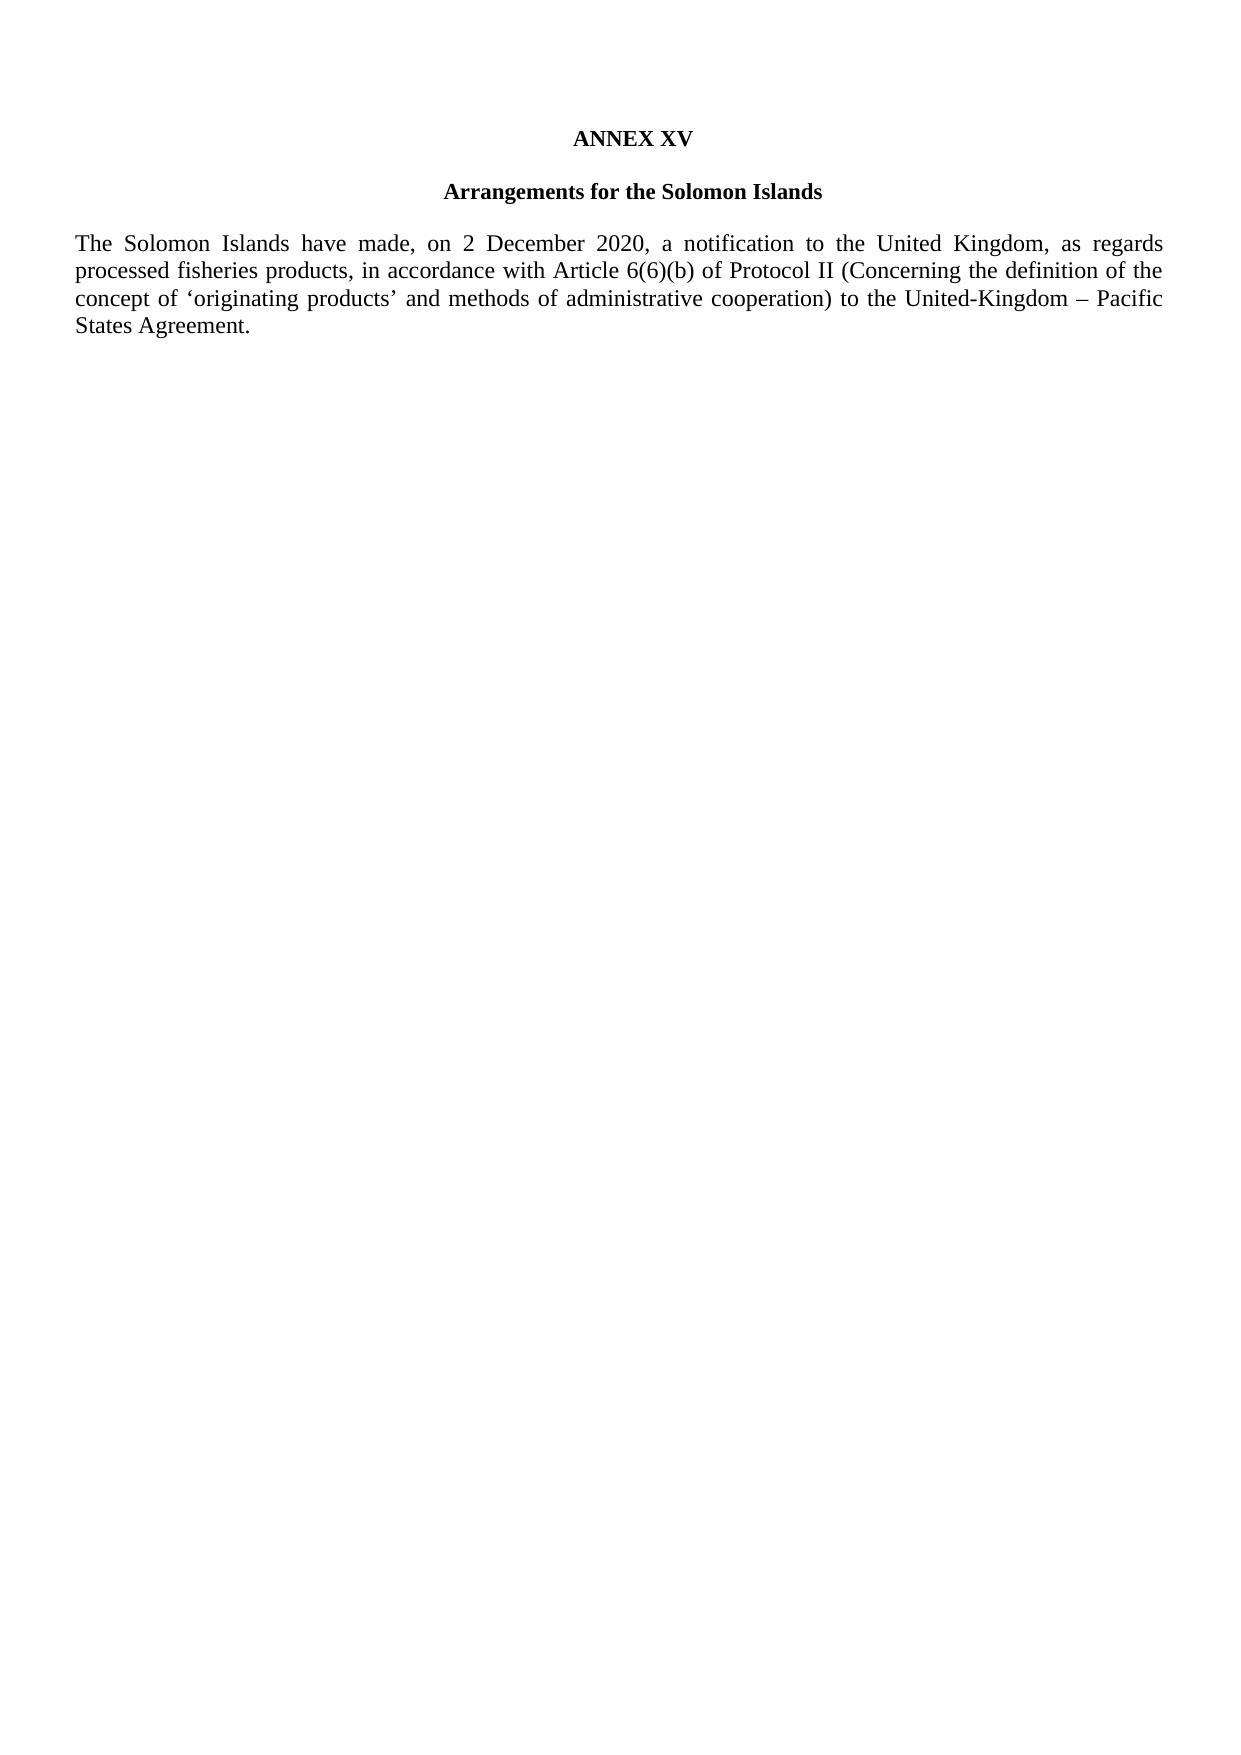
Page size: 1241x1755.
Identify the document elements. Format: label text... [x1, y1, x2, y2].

text ANNEX XV [219, 125, 1047, 152]
text The Solomon Islands have made, on 2 December 2020, a notification to the United Kingdom, as regards processed fisheries products, in accordance with Article 6(6)(b) of Protocol II (Concerning the definition of the concept of ‘originating products’ and methods of administrative cooperation) to the United-Kingdom – Pacific States Agreement. [75, 228, 1166, 339]
text Arrangements for the Solomon Islands [219, 178, 1047, 204]
